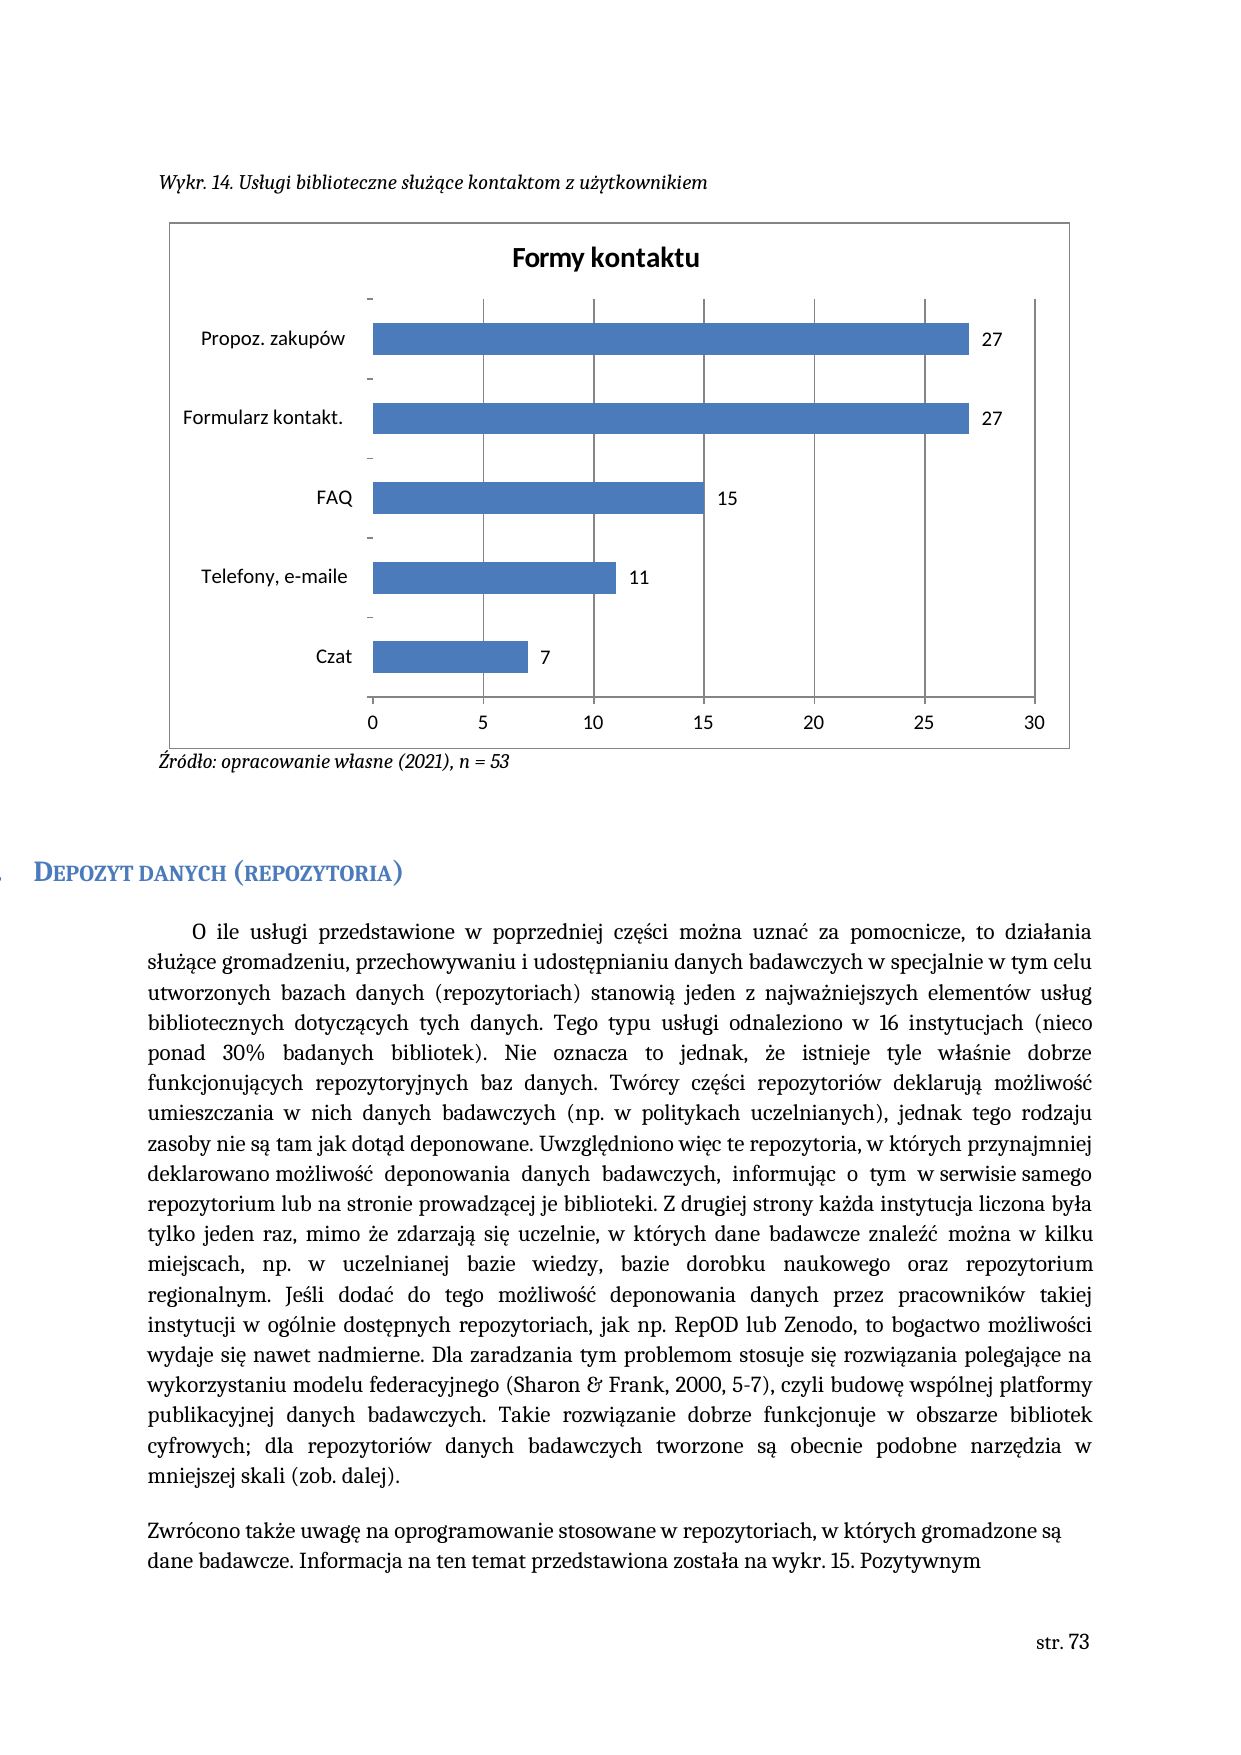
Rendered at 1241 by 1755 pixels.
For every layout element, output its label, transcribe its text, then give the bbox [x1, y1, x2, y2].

text O ile usługi przedstawione w poprzedniej części można uznać za pomocnicze, to działania służące gromadzeniu, przechowywaniu i udostępnianiu danych badawczych w specjalnie w tym celu utworzonych bazach danych (repozytoriach) stanowią jeden z najważniejszych elementów usług bibliotecznych dotyczących tych danych. Tego typu usługi odnaleziono w 16 instytucjach (nieco ponad 30% badanych bibliotek). Nie oznacza to jednak, że istnieje tyle właśnie dobrze funkcjonujących repozytoryjnych baz danych. Twórcy części repozytoriów deklarują możliwość umieszczania w nich danych badawczych (np. w politykach uczelnianych), jednak tego rodzaju zasoby nie są tam jak dotąd deponowane. Uwzględniono więc te repozytoria, w których przynajmniej deklarowano możliwość deponowania danych badawczych, informując o tym w serwisie samego repozytorium lub na stronie prowadzącej je biblioteki. Z drugiej strony każda instytucja liczona była tylko jeden raz, mimo że zdarzają się uczelnie, w których dane badawcze znaleźć można w kilku miejscach, np. w uczelnianej bazie wiedzy, bazie dorobku naukowego oraz repozytorium regionalnym. Jeśli dodać do tego możliwość deponowania danych przez pracowników takiej instytucji w ogólnie dostępnych repozytoriach, jak np. RepOD lub Zenodo, to bogactwo możliwości wydaje się nawet nadmierne. Dla zaradzania tym problemom stosuje się rozwiązania polegające na wykorzystaniu modelu federacyjnego (Sharon & Frank, 2000, 5-7), czyli budowę wspólnej platformy publikacyjnej danych badawczych. Takie rozwiązanie dobrze funkcjonuje w obszarze bibliotek cyfrowych; dla repozytoriów danych badawczych tworzone są obecnie podobne narzędzia w mniejszej skali (zob. dalej). [147, 919, 1094, 1489]
text Zwrócono także uwagę na oprogramowanie stosowane w repozytoriach, w których gromadzone są dane badawcze. Informacja na ten temat przedstawiona została na wykr. 15. Pozytywnym [147, 1517, 1093, 1574]
list DEPOZYT DANYCH (REPOZYTORIA) [0, 856, 1111, 889]
text Wykr. 14. Usługi biblioteczne służące kontaktom z użytkownikiem [159, 171, 1111, 194]
text Źródło: opracowanie własne (2021), n = 53 [159, 222, 1111, 773]
